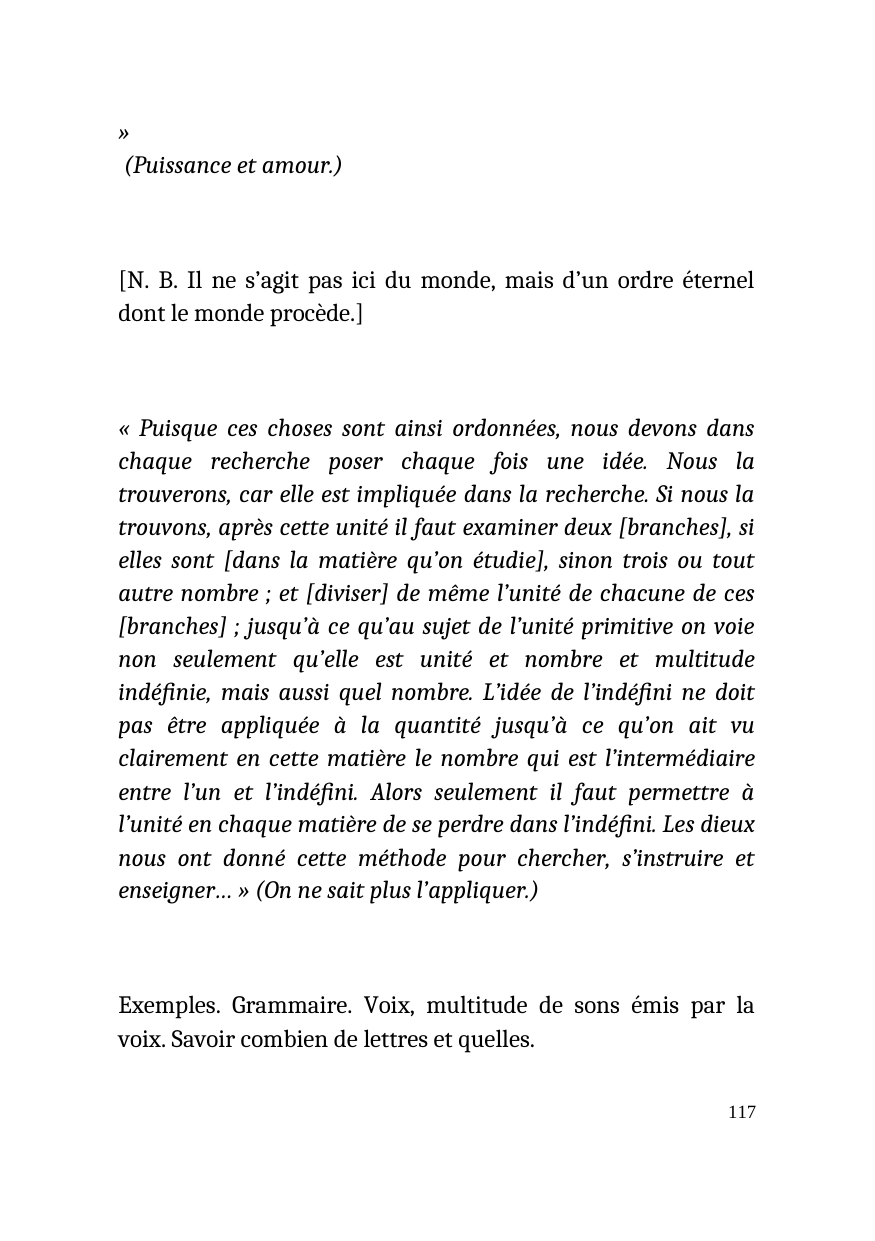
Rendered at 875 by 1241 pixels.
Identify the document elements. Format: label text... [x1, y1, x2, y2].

text » (Puissance et amour.) [118, 118, 756, 180]
text [N. B. Il ne s’agit pas ici du monde, mais d’un ordre éternel dont le monde procède.] [118, 266, 756, 328]
text Exemples. Grammaire. Voix, multitude de sons émis par la voix. Savoir combien de lettres et quelles. [118, 991, 756, 1053]
text « Puisque ces choses sont ainsi ordonnées, nous devons dans chaque recherche poser chaque fois une idée. Nous la trouverons, car elle est impliquée dans la recherche. Si nous la trouvons, après cette unité il faut examiner deux [branches], si elles sont [dans la matière qu’on étudie], sinon trois ou tout autre nombre ; et [diviser] de même l’unité de chacune de ces [branches] ; jusqu’à ce qu’au sujet de l’unité primitive on voie non seulement qu’elle est unité et nombre et multitude indéfinie, mais aussi quel nombre. L’idée de l’indéfini ne doit pas être appliquée à la quantité jusqu’à ce qu’on ait vu clairement en cette matière le nombre qui est l’intermédiaire entre l’un et l’indéfini. Alors seulement il faut permettre à l’unité en chaque matière de se perdre dans l’indéfini. Les dieux nous ont donné cette méthode pour chercher, s’instruire et enseigner… » (On ne sait plus l’appliquer.) [118, 414, 756, 905]
